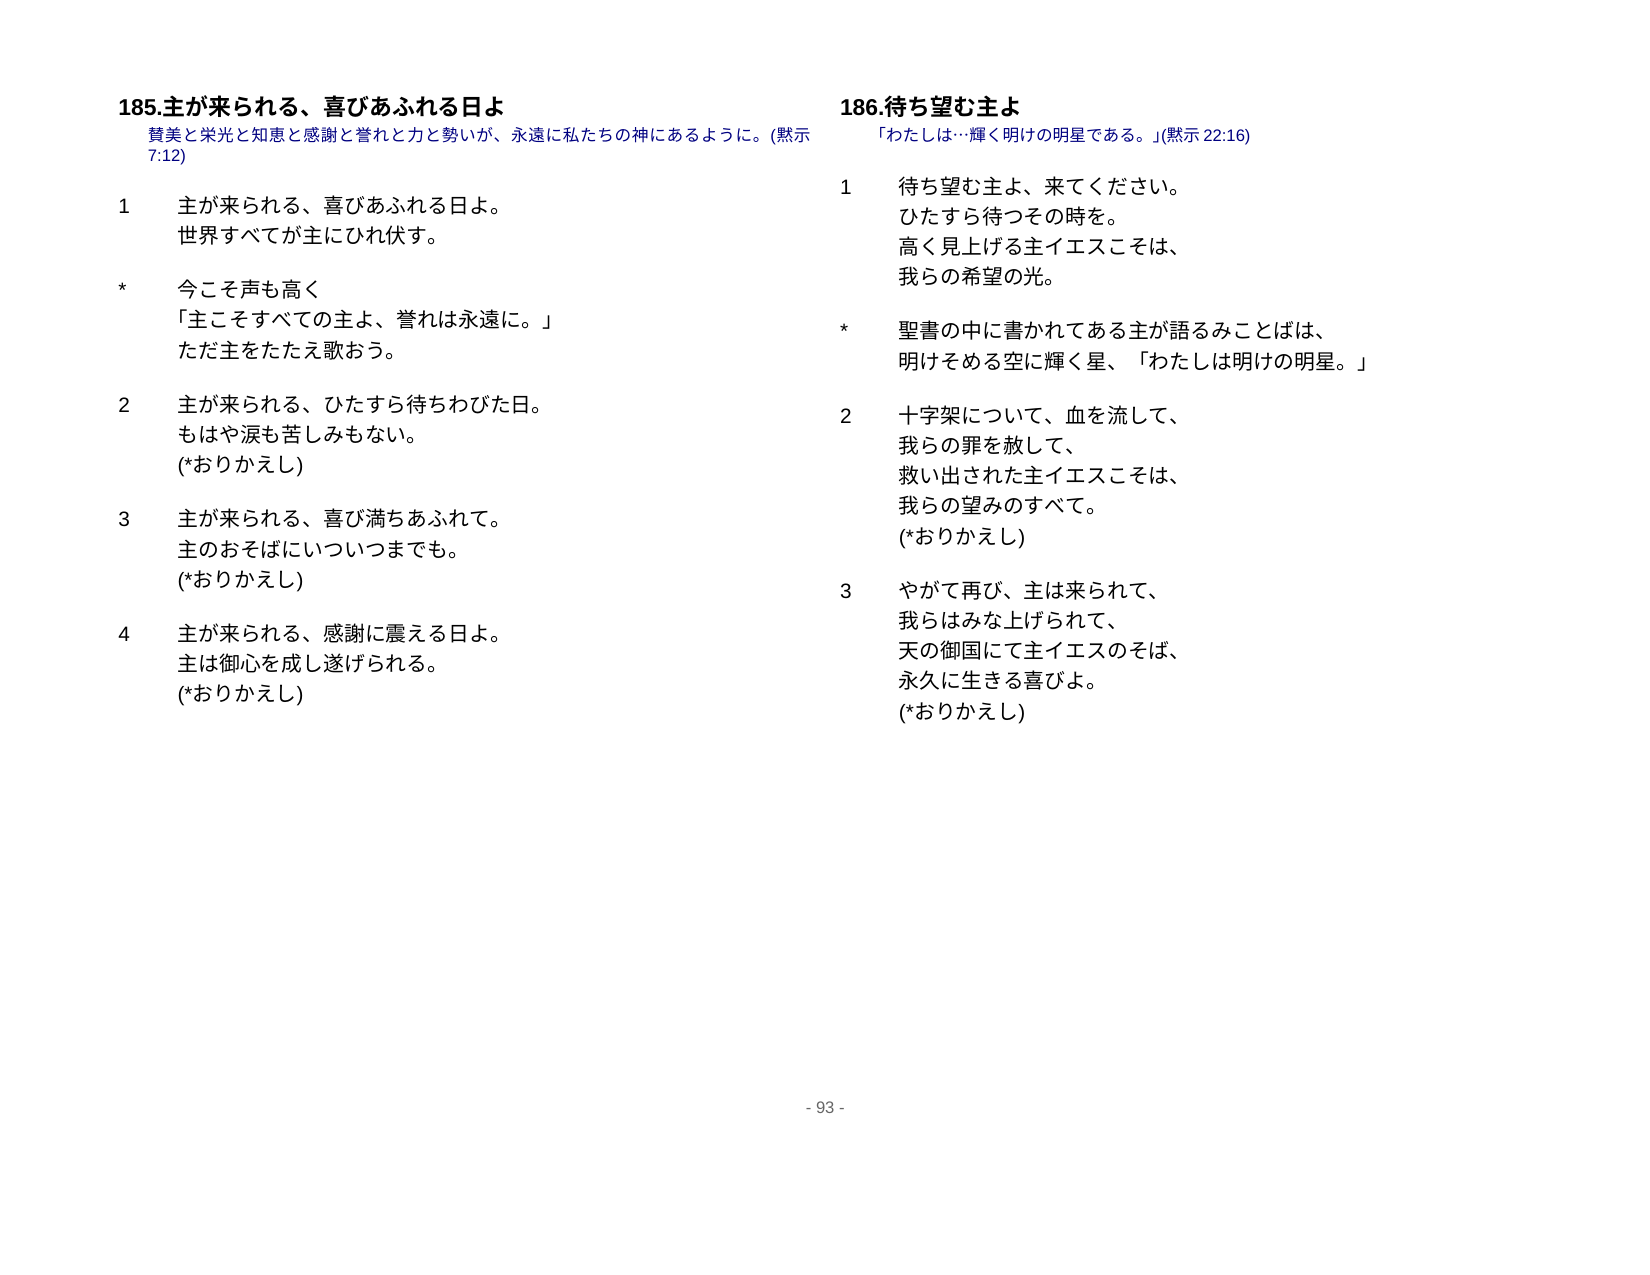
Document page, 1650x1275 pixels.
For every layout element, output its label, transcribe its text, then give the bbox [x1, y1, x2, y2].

text * 今こそ声も高く [118, 273, 810, 304]
text 2 主が来られる、ひたすら待ちわびた日。 [118, 388, 810, 418]
text 永久に生きる喜びよ。 [840, 665, 1532, 695]
text 救い出された主イエスこそは、 [840, 459, 1532, 490]
text (*おりかえし) [840, 520, 1532, 550]
text 明けそめる空に輝く星、「わたしは明けの明星。｣ [840, 345, 1532, 375]
text 天の御国にて主イエスのそば、 [840, 634, 1532, 665]
text 1 主が来られる、喜びあふれる日よ。 [118, 189, 810, 219]
text 賛美と栄光と知恵と感謝と誉れと力と勢いが、永遠に私たちの神にあるように。(黙示7:12) [148, 122, 810, 165]
text ただ主をたたえ歌おう。 [118, 334, 810, 364]
text 世界すべてが主にひれ伏す。 [118, 219, 810, 249]
text ひたすら待つその時を。 [840, 200, 1532, 230]
text 2 十字架について、血を流して、 [840, 399, 1532, 429]
text 主のおそばにいついつまでも。 [118, 533, 810, 563]
text 高く見上げる主イエスこそは、 [840, 230, 1532, 261]
text 「わたしは…輝く明けの明星である。｣(黙示22:16) [869, 122, 1532, 146]
text (*おりかえし) [118, 448, 810, 479]
text 我らの望みのすべて。 [840, 490, 1532, 520]
text 3 主が来られる、喜び満ちあふれて。 [118, 503, 810, 533]
text 我らはみな上げられて、 [840, 604, 1532, 634]
title 186.待ち望む主よ [840, 88, 1532, 122]
text 主は御心を成し遂げられる。 [118, 647, 810, 678]
text (*おりかえし) [118, 563, 810, 593]
text 3 やがて再び、主は来られて、 [840, 574, 1532, 604]
text * 聖書の中に書かれてある主が語るみことばは、 [840, 315, 1532, 345]
text 我らの希望の光。 [840, 261, 1532, 291]
text 我らの罪を赦して、 [840, 429, 1532, 459]
text もはや涙も苦しみもない。 [118, 418, 810, 448]
text (*おりかえし) [840, 695, 1532, 725]
text (*おりかえし) [118, 678, 810, 708]
text 1 待ち望む主よ、来てください。 [840, 170, 1532, 200]
title 185.主が来られる、喜びあふれる日よ [118, 88, 810, 122]
text 4 主が来られる、感謝に震える日よ。 [118, 617, 810, 647]
text ｢主こそすべての主よ、誉れは永遠に。｣ [118, 304, 810, 334]
